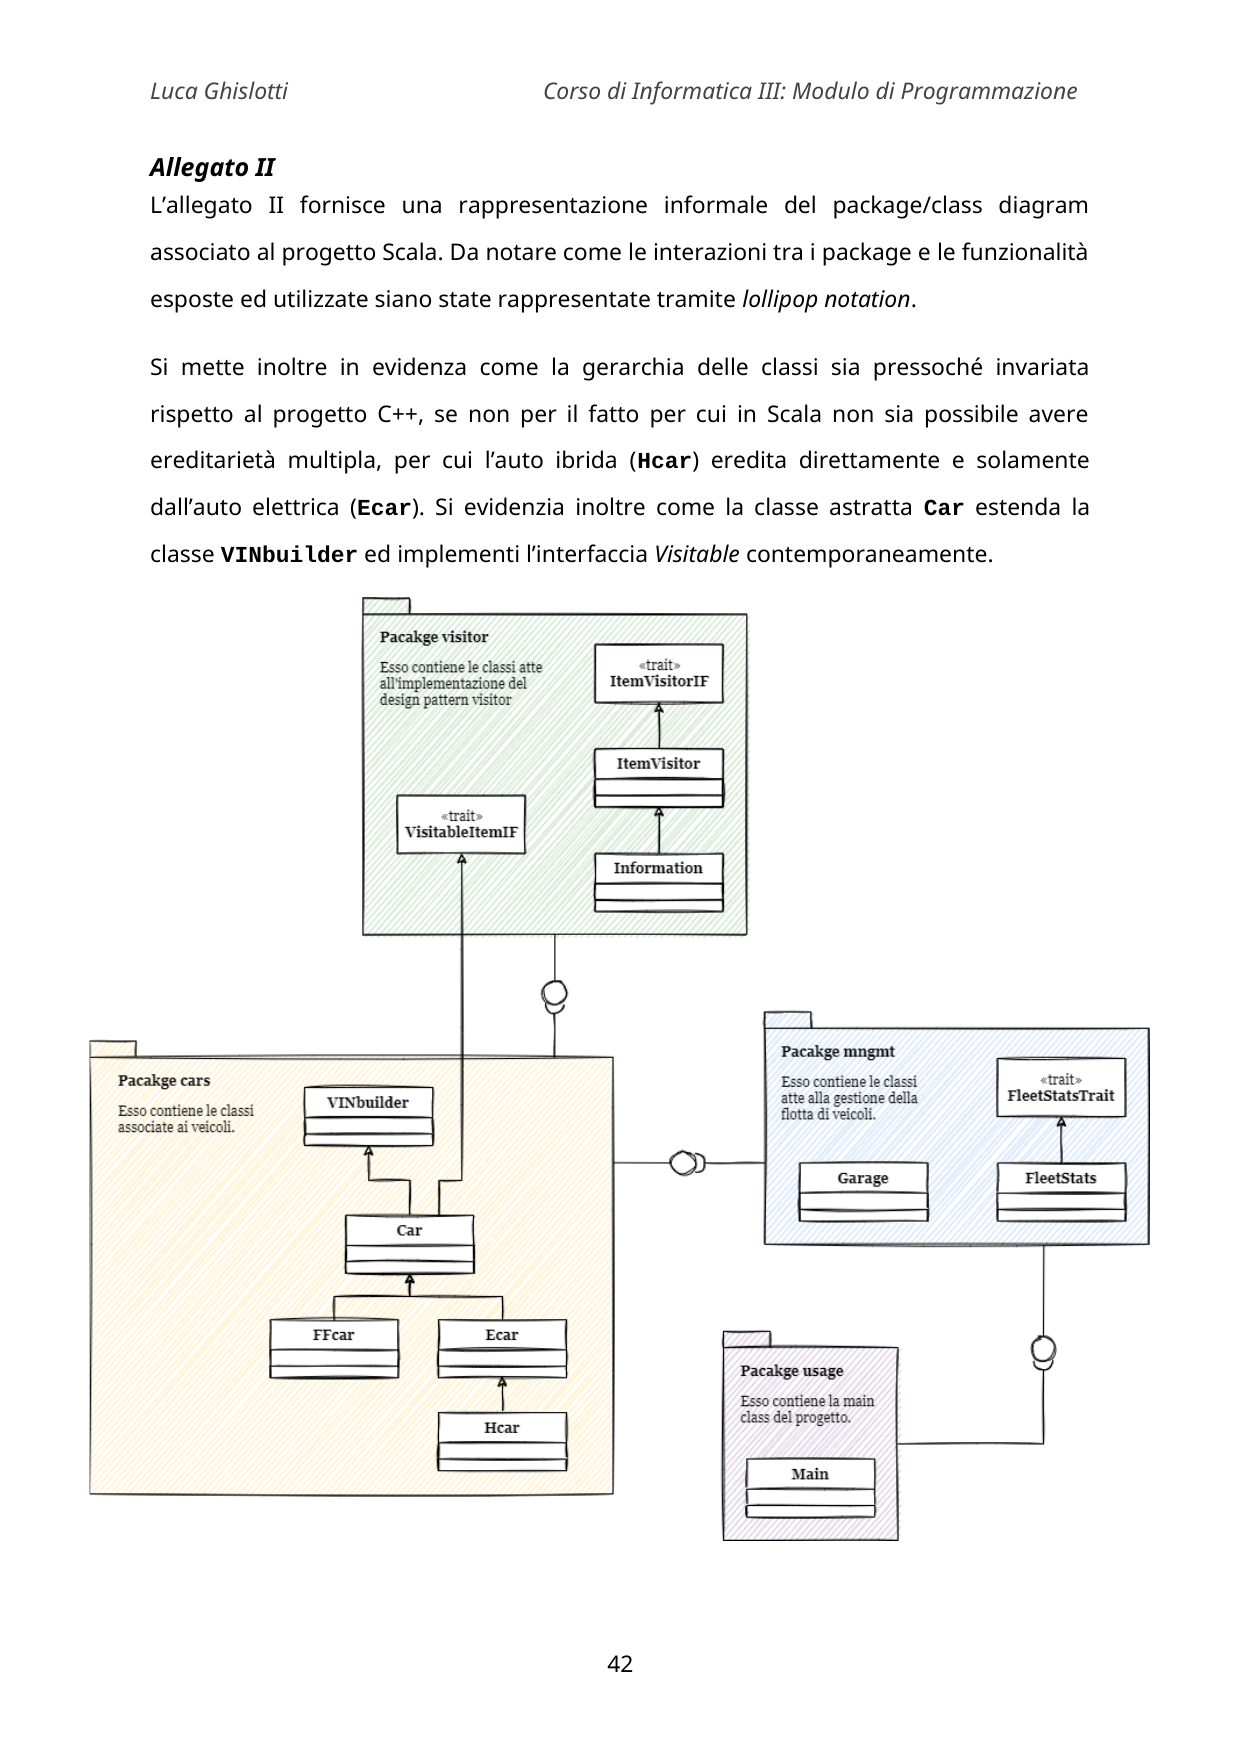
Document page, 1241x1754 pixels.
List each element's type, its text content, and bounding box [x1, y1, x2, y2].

text Si mette inoltre in evidenza come la gerarchia delle classi sia pressoché invariata rispetto al progetto C++, se non per il fatto per cui in Scala non sia possibile avere ereditarietà multipla, per cui l’auto ibrida (Hcar) eredita direttamente e solamente dall’auto elettrica (Ecar). Si evidenzia inoltre come la classe astratta Car estenda la classe VINbuilder ed implementi l’interfaccia Visitable contemporaneamente. [150, 351, 1090, 570]
subtitle Allegato II [150, 150, 1090, 184]
text L’allegato II fornisce una rappresentazione informale del package/class diagram associato al progetto Scala. Da notare come le interazioni tra i package e le funzionalità esposte ed utilizzate siano state rappresentate tramite lollipop notation. [150, 189, 1090, 314]
picture [89, 597, 1150, 1541]
